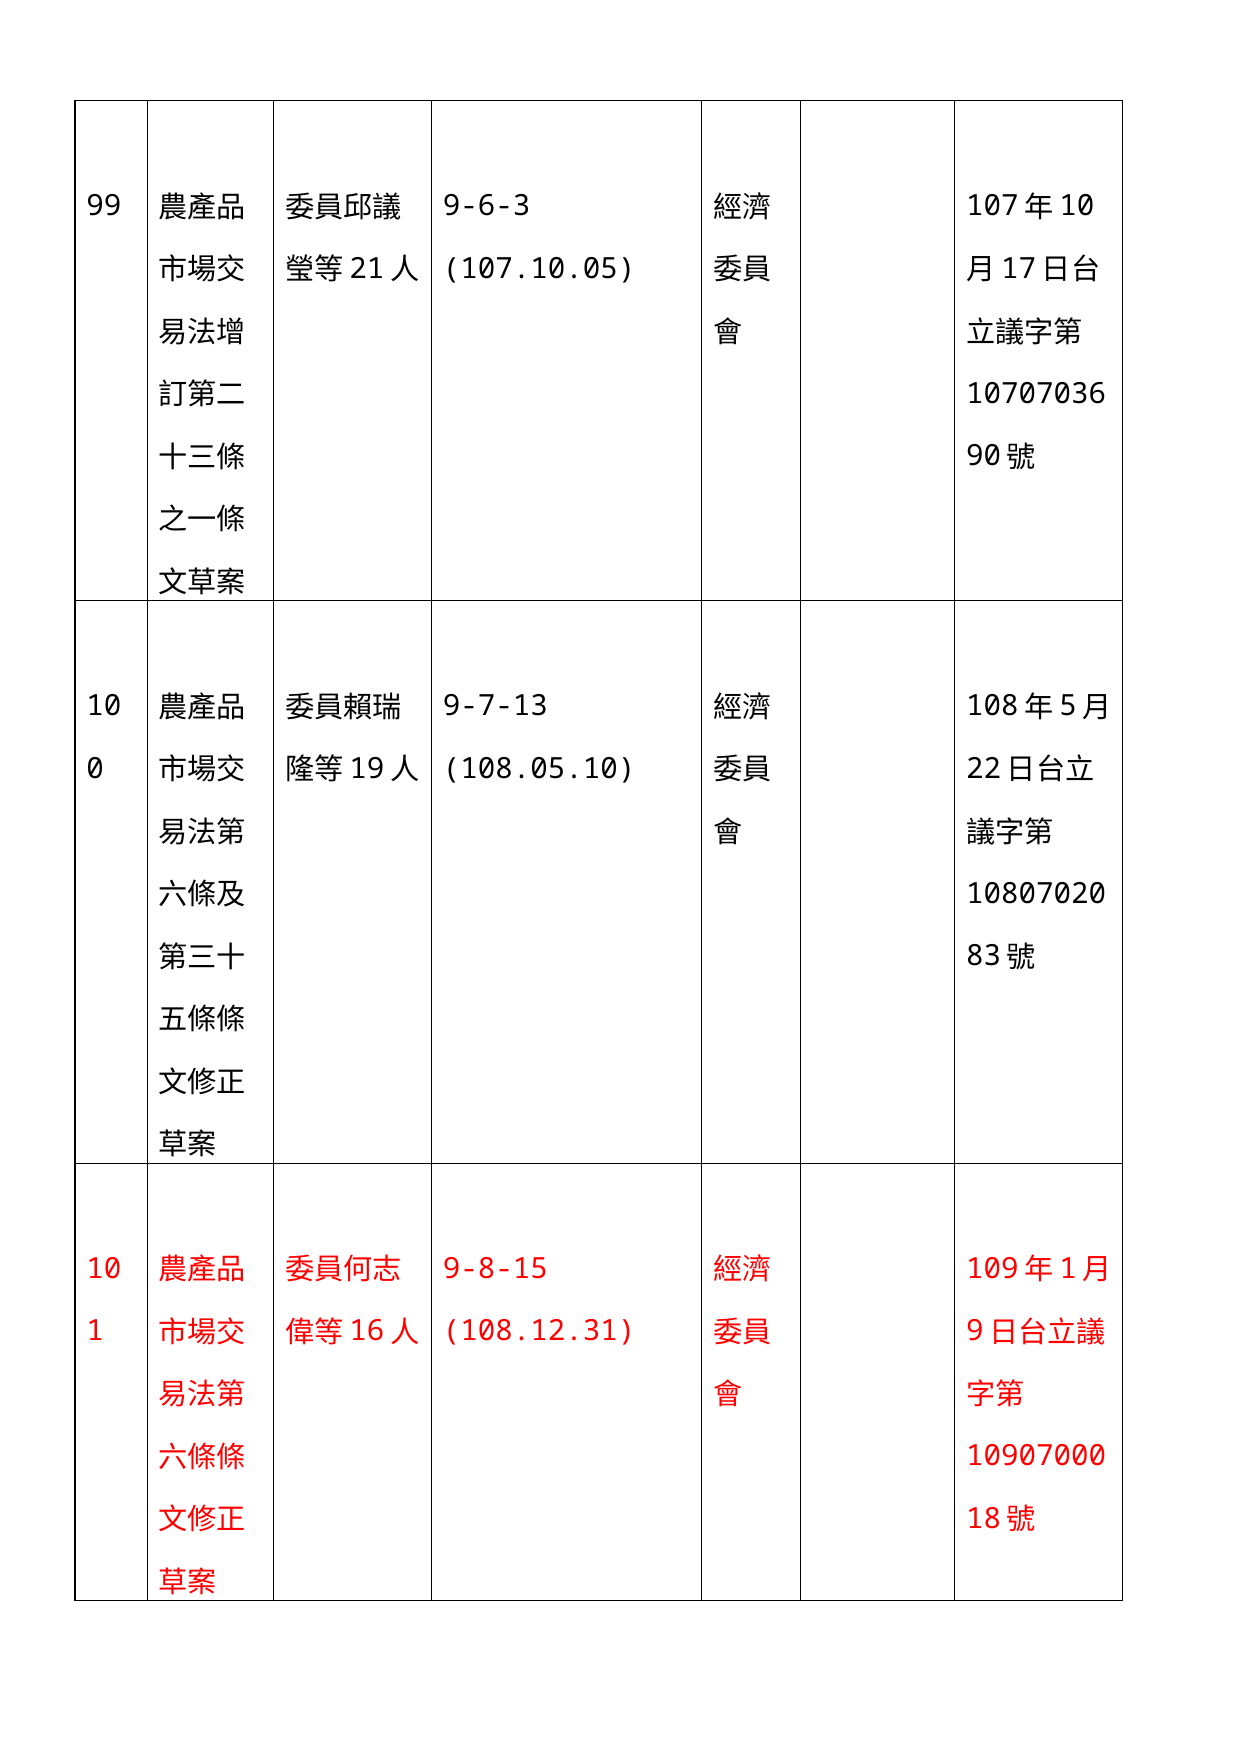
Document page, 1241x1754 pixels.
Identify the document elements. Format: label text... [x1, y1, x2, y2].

table_cell [801, 601, 954, 1163]
table_cell 99 [76, 101, 147, 600]
table_cell 委員何志偉等16人 [274, 1164, 431, 1600]
table_cell 9-7-13 (108.05.10) [432, 601, 701, 1163]
table_cell 經濟委員會 [702, 601, 800, 1163]
table_cell 農產品市場交易法第六條及第三十五條條文修正草案 [148, 601, 273, 1163]
table_cell 109年1月9日台立議字第1090700018號 [955, 1164, 1122, 1600]
table_cell 101 [76, 1164, 147, 1600]
table_cell 農產品市場交易法增訂第二十三條之一條文草案 [148, 101, 273, 600]
table_cell 9-6-3 (107.10.05) [432, 101, 701, 600]
table_cell 9-8-15 (108.12.31) [432, 1164, 701, 1600]
table_cell [801, 1164, 954, 1600]
table_cell 經濟委員會 [702, 1164, 800, 1600]
table_cell 100 [76, 601, 147, 1163]
table_cell 107年10月17日台立議字第1070703690號 [955, 101, 1122, 600]
table_cell 委員邱議瑩等21人 [274, 101, 431, 600]
table_cell 經濟委員會 [702, 101, 800, 600]
table_cell 108年5月22日台立議字第1080702083號 [955, 601, 1122, 1163]
table_cell 農產品市場交易法第六條條文修正草案 [148, 1164, 273, 1600]
table_cell 委員賴瑞隆等19人 [274, 601, 431, 1163]
table_cell [801, 101, 954, 600]
